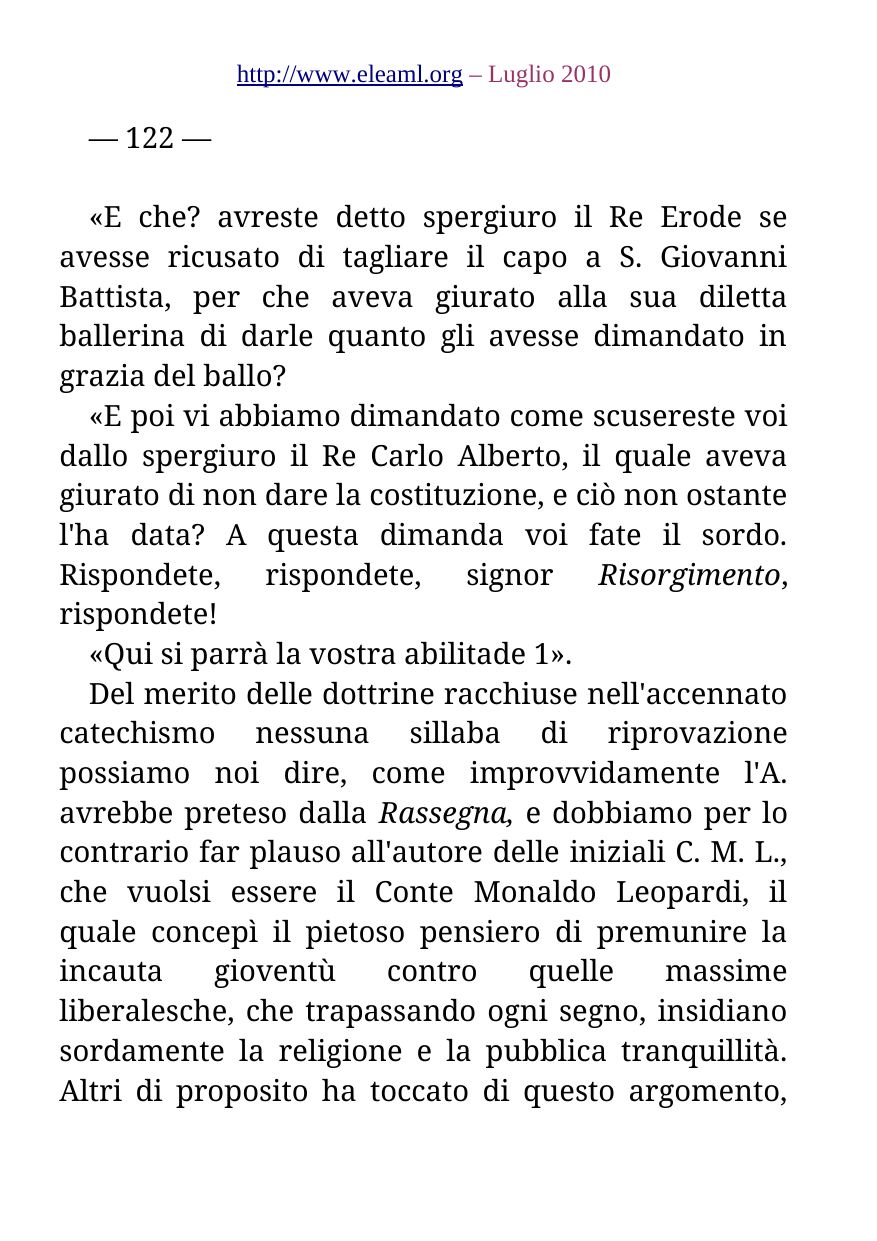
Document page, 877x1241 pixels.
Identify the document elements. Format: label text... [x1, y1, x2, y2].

text «Qui si parrà la vostra abilitade 1». [59, 633, 788, 673]
text «E poi vi abbiamo dimandato come scusereste voi dallo spergiuro il Re Carlo Alberto, il quale aveva giurato di non dare la costituzione, e ciò non ostante l'ha data? A questa dimanda voi fate il sordo. Rispondete, rispondete, signor Risorgimento, rispondete! [59, 395, 788, 633]
text «E che? avreste detto spergiuro il Re Erode se avesse ricusato di tagliare il capo a S. Giovanni Battista, per che aveva giurato alla sua diletta ballerina di darle quanto gli avesse dimandato in grazia del ballo? [59, 197, 788, 395]
text Del merito delle dottrine racchiuse nell'accennato catechismo nessuna sillaba di riprovazione possiamo noi dire, come improvvidamente l'A. avrebbe preteso dalla Rassegna, e dobbiamo per lo contrario far plauso all'autore delle iniziali C. M. L., che vuolsi essere il Conte Monaldo Leopardi, il quale concepì il pietoso pensiero di premunire la incauta gioventù contro quelle massime liberalesche, che trapassando ogni segno, insidiano sordamente la religione e la pubblica tranquillità. Altri di proposito ha toccato di questo argomento, [59, 673, 788, 1109]
text — 122 — [59, 117, 788, 157]
